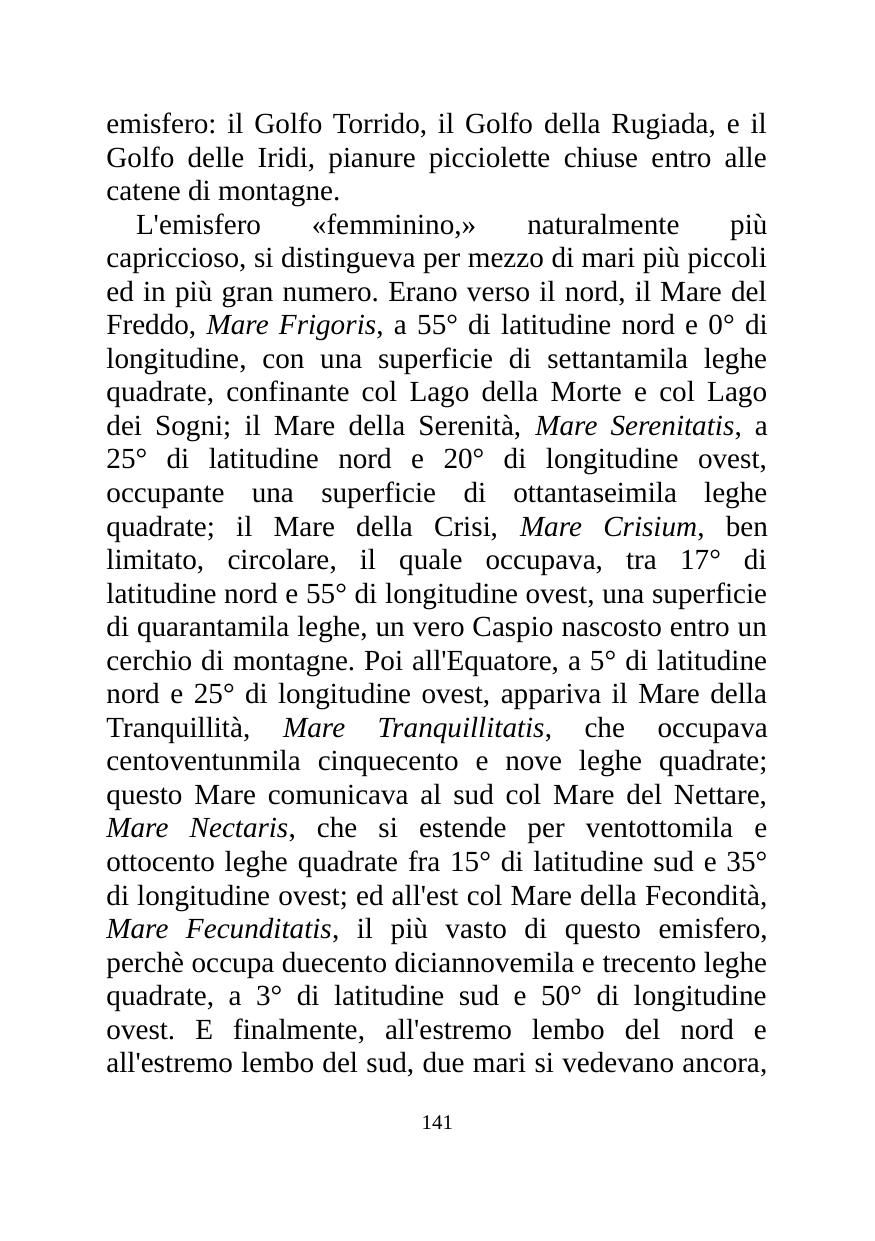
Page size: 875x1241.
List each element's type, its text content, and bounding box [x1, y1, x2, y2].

text emisfero: il Golfo Torrido, il Golfo della Rugiada, e il Golfo delle Iridi, pianure picciolette chiuse entro alle catene di montagne. [106, 106, 768, 207]
text L'emisfero «femminino,» naturalmente più capriccioso, si distingueva per mezzo di mari più piccoli ed in più gran numero. Erano verso il nord, il Mare del Freddo, Mare Frigoris, a 55° di latitudine nord e 0° di longitudine, con una superficie di settantamila leghe quadrate, confinante col Lago della Morte e col Lago dei Sogni; il Mare della Serenità, Mare Serenitatis, a 25° di latitudine nord e 20° di longitudine ovest, occupante una superficie di ottantaseimila leghe quadrate; il Mare della Crisi, Mare Crisium, ben limitato, circolare, il quale occupava, tra 17° di latitudine nord e 55° di longitudine ovest, una superficie di quarantamila leghe, un vero Caspio nascosto entro un cerchio di montagne. Poi all'Equatore, a 5° di latitudine nord e 25° di longitudine ovest, appariva il Mare della Tranquillità, Mare Tranquillitatis, che occupava centoventunmila cinquecento e nove leghe quadrate; questo Mare comunicava al sud col Mare del Nettare, Mare Nectaris, che si estende per ventottomila e ottocento leghe quadrate fra 15° di latitudine sud e 35° di longitudine ovest; ed all'est col Mare della Fecondità, Mare Fecunditatis, il più vasto di questo emisfero, perchè occupa duecento diciannovemila e trecento leghe quadrate, a 3° di latitudine sud e 50° di longitudine ovest. E finalmente, all'estremo lembo del nord e all'estremo lembo del sud, due mari si vedevano ancora, [106, 207, 768, 1079]
